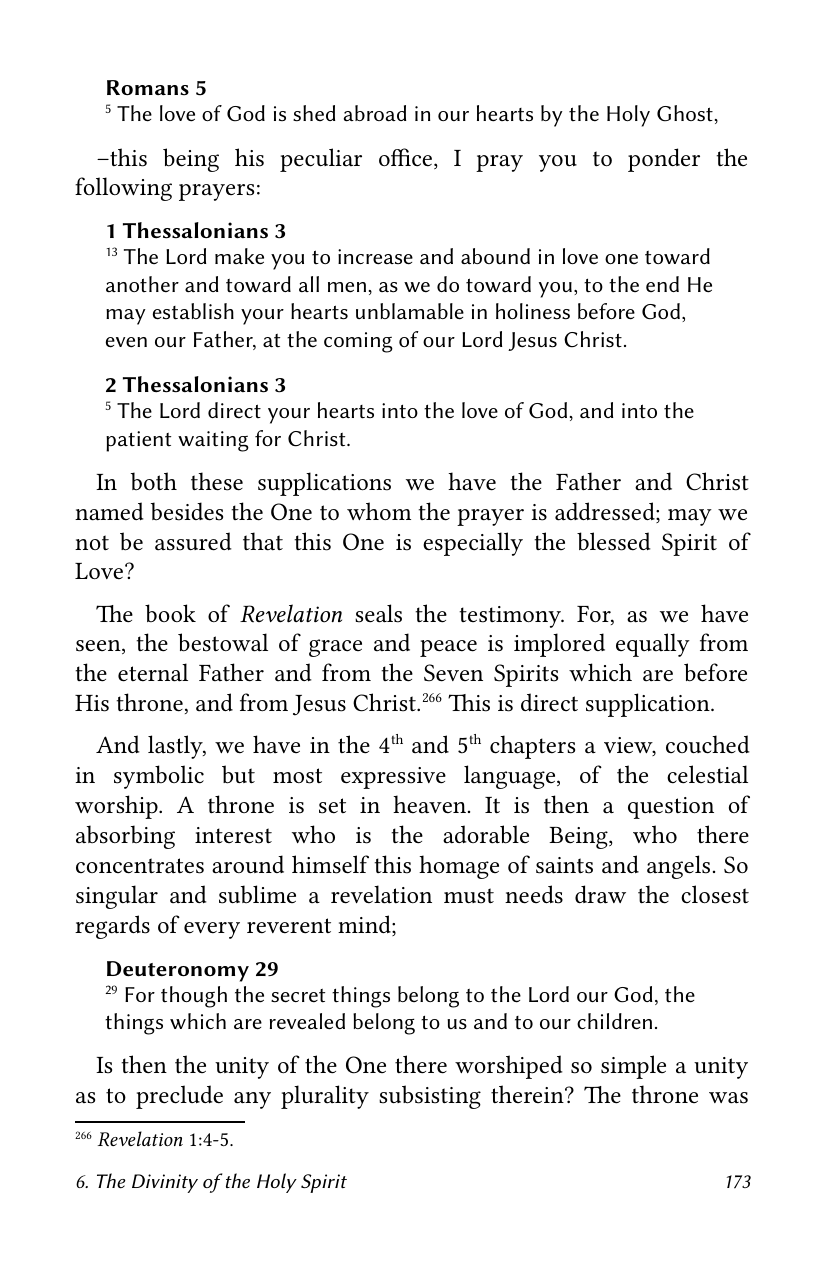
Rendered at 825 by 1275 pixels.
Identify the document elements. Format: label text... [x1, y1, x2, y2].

text 1 Thessalonians 3 [105, 218, 750, 244]
text 5 The love of God is shed abroad in our hearts by the Holy Ghost, [105, 101, 720, 127]
text In both these supplications we have the Father and Christ named besides the One to whom the prayer is addressed; may we not be assured that this One is especially the blessed Spirit of Love? [75, 468, 750, 586]
text 5 The Lord direct your hearts into the love of God, and into the patient waiting for Christ. [105, 398, 720, 452]
text Revelation 1:4-5. [75, 1128, 750, 1152]
text –this being his peculiar office, I pray you to ponder the following prayers: [75, 143, 750, 202]
text 13 The Lord make you to increase and abound in love one toward another and toward all men, as we do toward you, to the end He may establish your hearts unblamable in holiness before God, even our Father, at the coming of our Lord Jesus Christ. [105, 244, 720, 353]
text And lastly, we have in the 4th and 5th chapters a view, couched in symbolic but most expressive language, of the celestial worship. A throne is set in heaven. It is then a question of absorbing interest who is the adorable Being, who there concentrates around himself this homage of saints and angels. So singular and sublime a revelation must needs draw the closest regards of every reverent mind; [75, 731, 750, 939]
text Deuteronomy 29 [105, 956, 750, 982]
text The book of Revelation seals the testimony. For, as we have seen, the bestowal of grace and peace is implored equally from the eternal Father and from the Seven Spirits which are before His throne, and from Jesus Christ. This is direct supplication. [75, 599, 750, 718]
text 29 For though the secret things belong to the Lord our God, the things which are revealed belong to us and to our children. [105, 982, 720, 1035]
text Romans 5 [105, 75, 750, 101]
text 2 Thessalonians 3 [105, 372, 750, 398]
text Is then the unity of the One there worshiped so simple a unity as to preclude any plurality subsisting therein? The throne was [75, 1051, 750, 1110]
